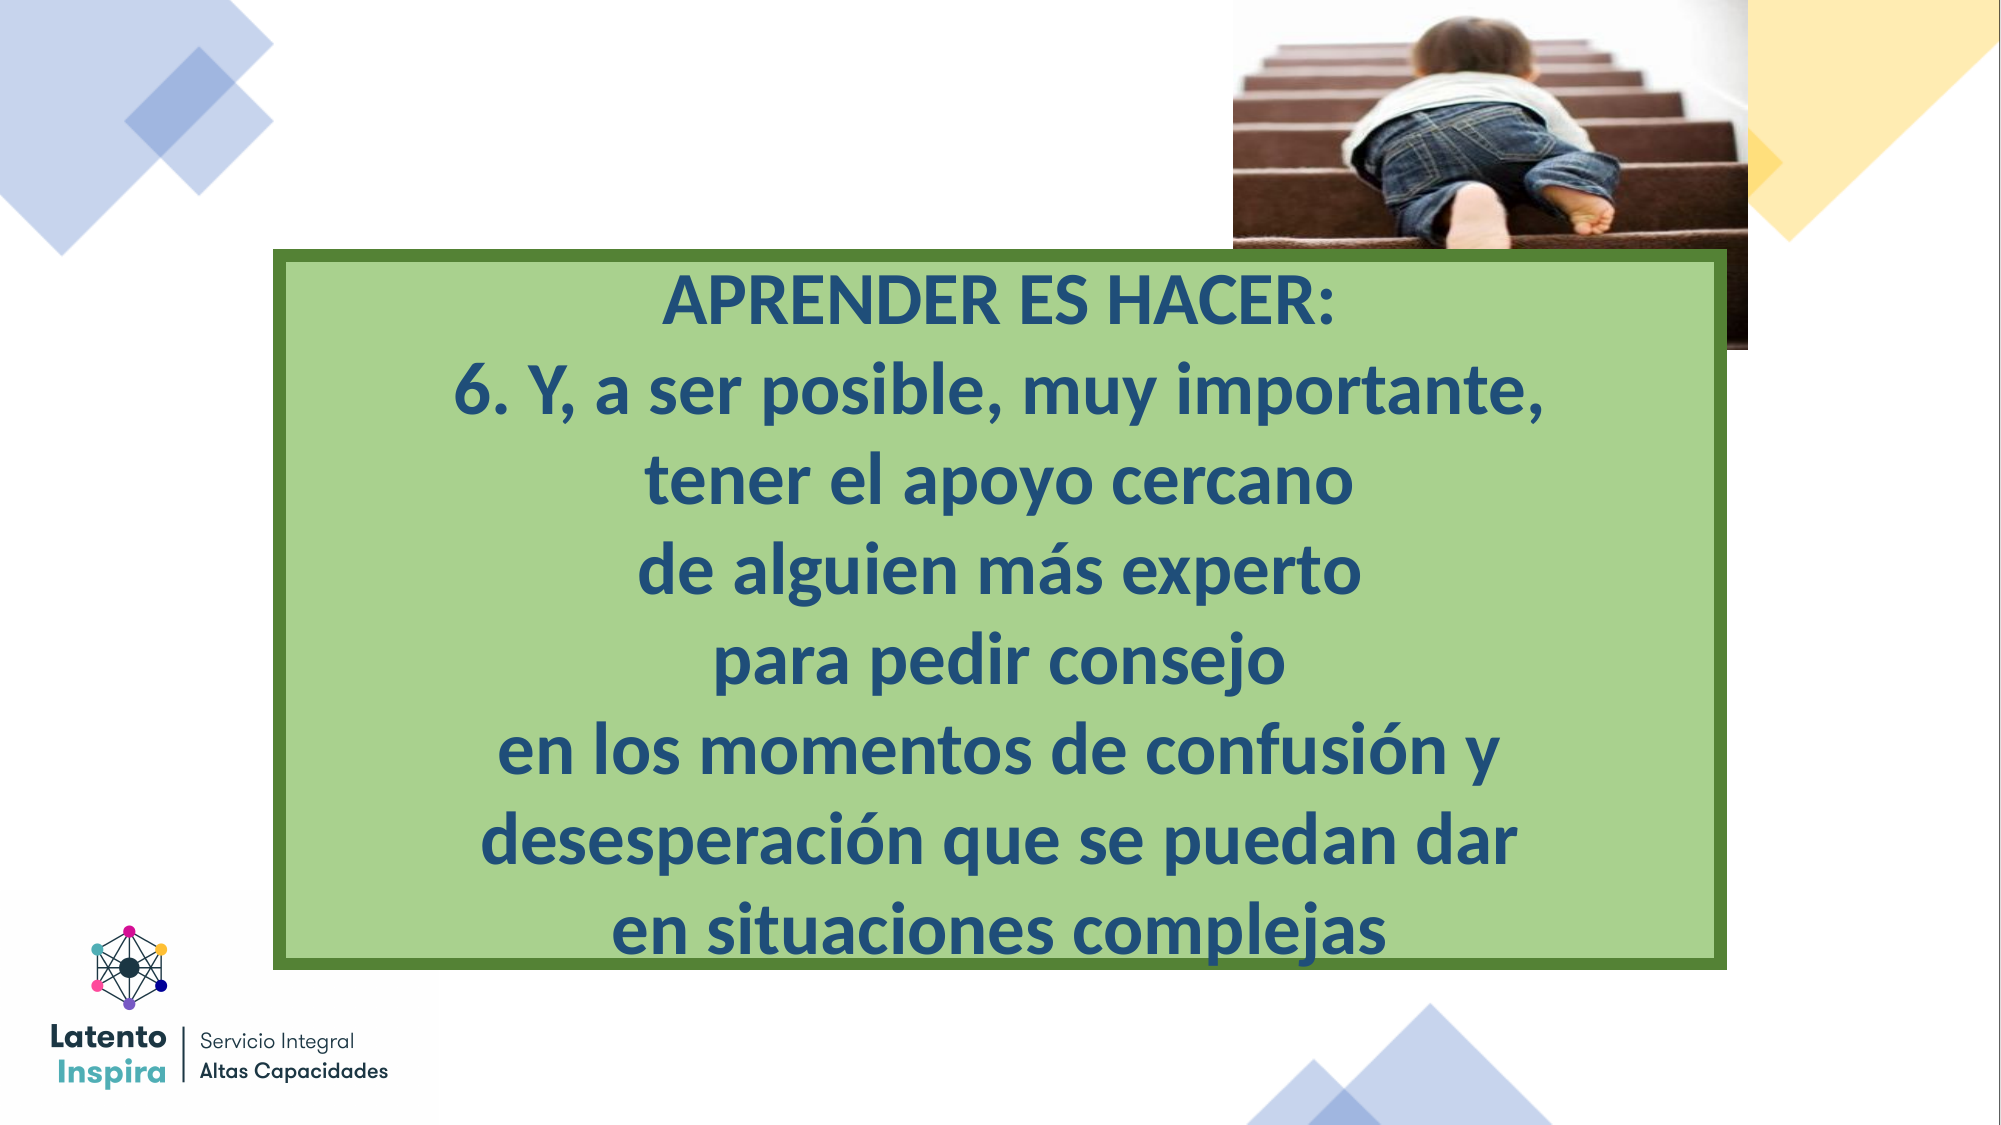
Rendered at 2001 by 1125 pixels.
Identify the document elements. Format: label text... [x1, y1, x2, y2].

text_box APRENDER ES HACER: 6. Y, a ser posible, muy importante, tener el apoyo cercano de alguien más experto para pedir consejo en los momentos de confusión y desesperación que se puedan dar en situaciones complejas [279, 255, 1721, 965]
picture [0, 0, 2001, 1125]
